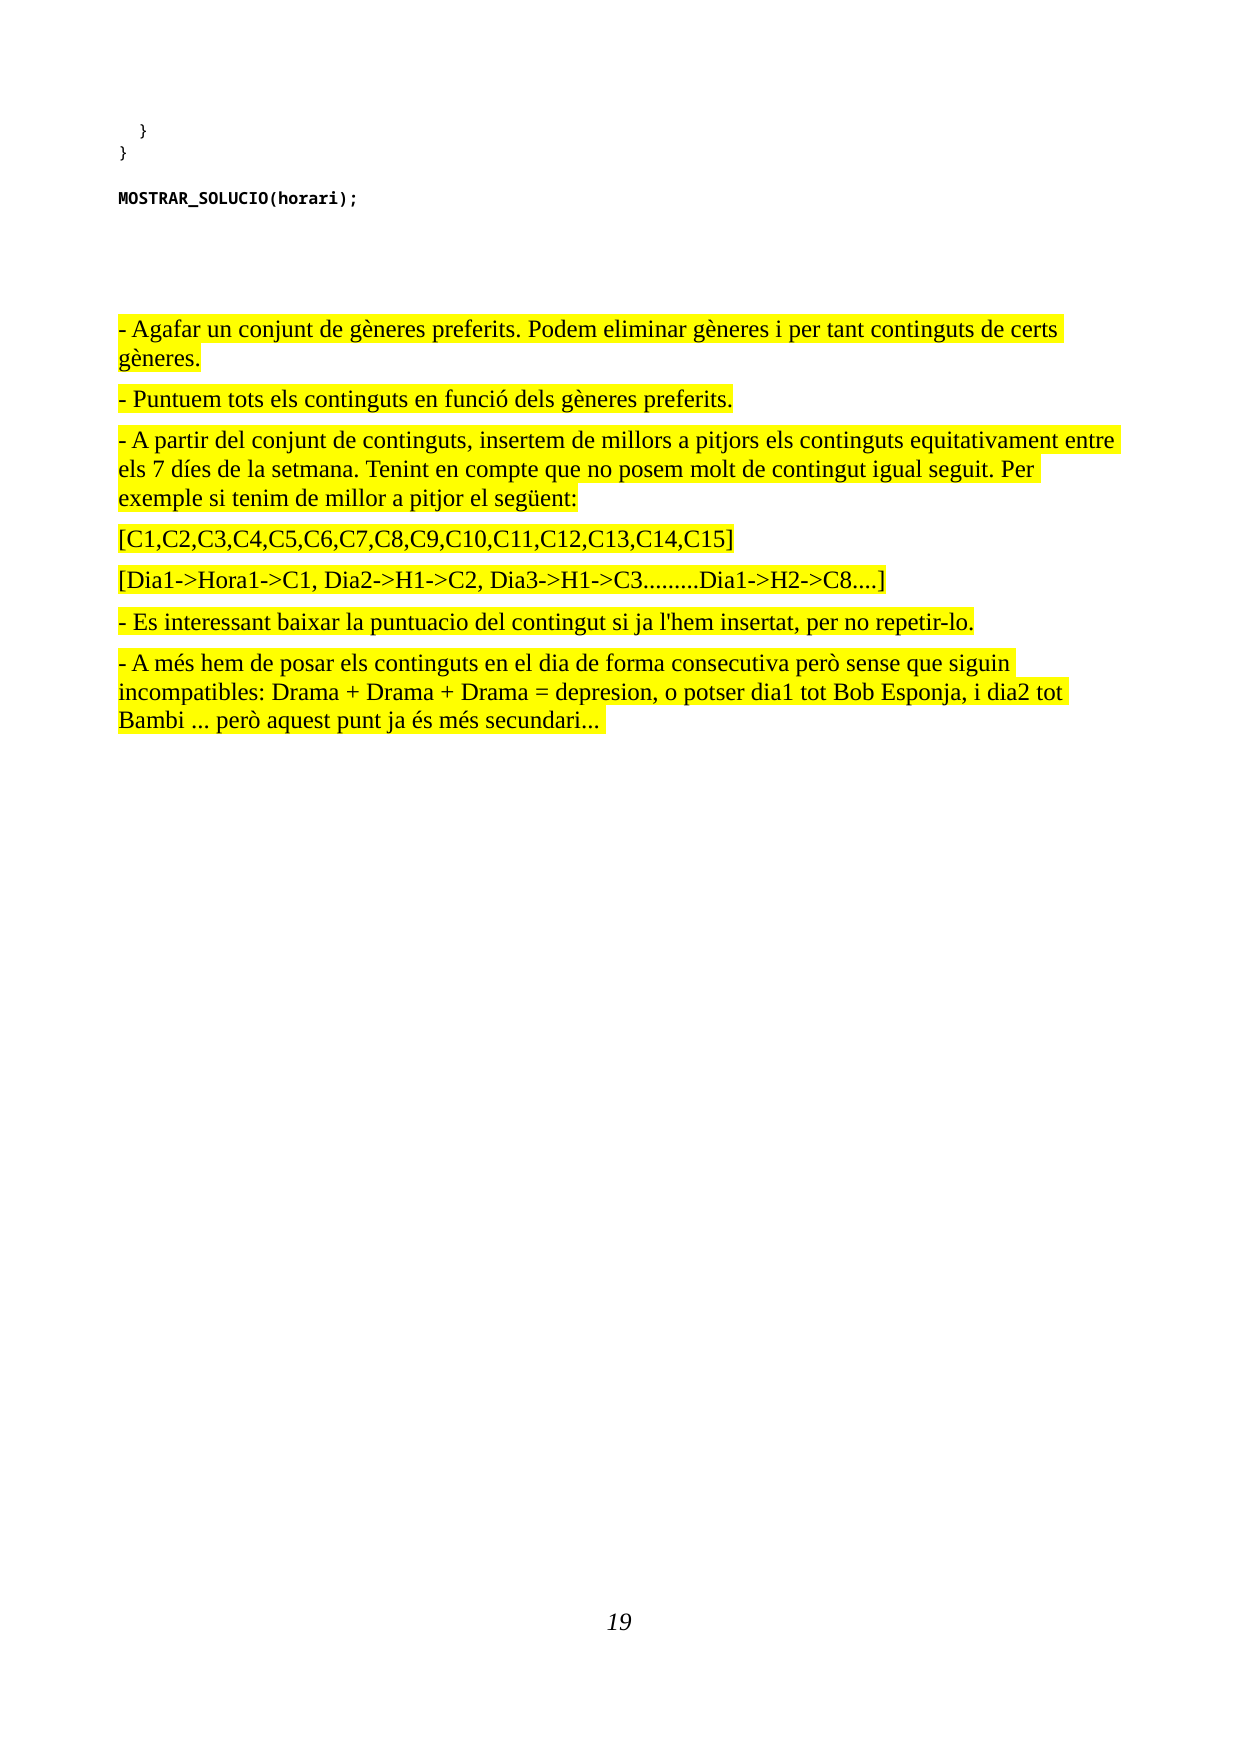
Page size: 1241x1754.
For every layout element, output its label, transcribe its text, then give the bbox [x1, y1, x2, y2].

text } [118, 118, 1122, 141]
text - Agafar un conjunt de gèneres preferits. Podem eliminar gèneres i per tant continguts de certs gèneres. [118, 314, 1122, 372]
text - Es interessant baixar la puntuacio del contingut si ja l'hem insertat, per no repetir-lo. [118, 607, 1122, 635]
text [Dia1->Hora1->C1, Dia2->H1->C2, Dia3->H1->C3.........Dia1->H2->C8....] [118, 565, 1122, 594]
text - A més hem de posar els continguts en el dia de forma consecutiva però sense que siguin incompatibles: Drama + Drama + Drama = depresion, o potser dia1 tot Bob Esponja, i dia2 tot Bambi ... però aquest punt ja és més secundari... [118, 648, 1122, 734]
text MOSTRAR_SOLUCIO(horari); [118, 186, 1122, 209]
text } [118, 141, 1122, 163]
text - A partir del conjunt de continguts, insertem de millors a pitjors els continguts equitativament entre els 7 díes de la setmana. Tenint en compte que no posem molt de contingut igual seguit. Per exemple si tenim de millor a pitjor el següent: [118, 425, 1122, 512]
text - Puntuem tots els continguts en funció dels gèneres preferits. [118, 384, 1122, 413]
text [C1,C2,C3,C4,C5,C6,C7,C8,C9,C10,C11,C12,C13,C14,C15] [118, 524, 1122, 553]
